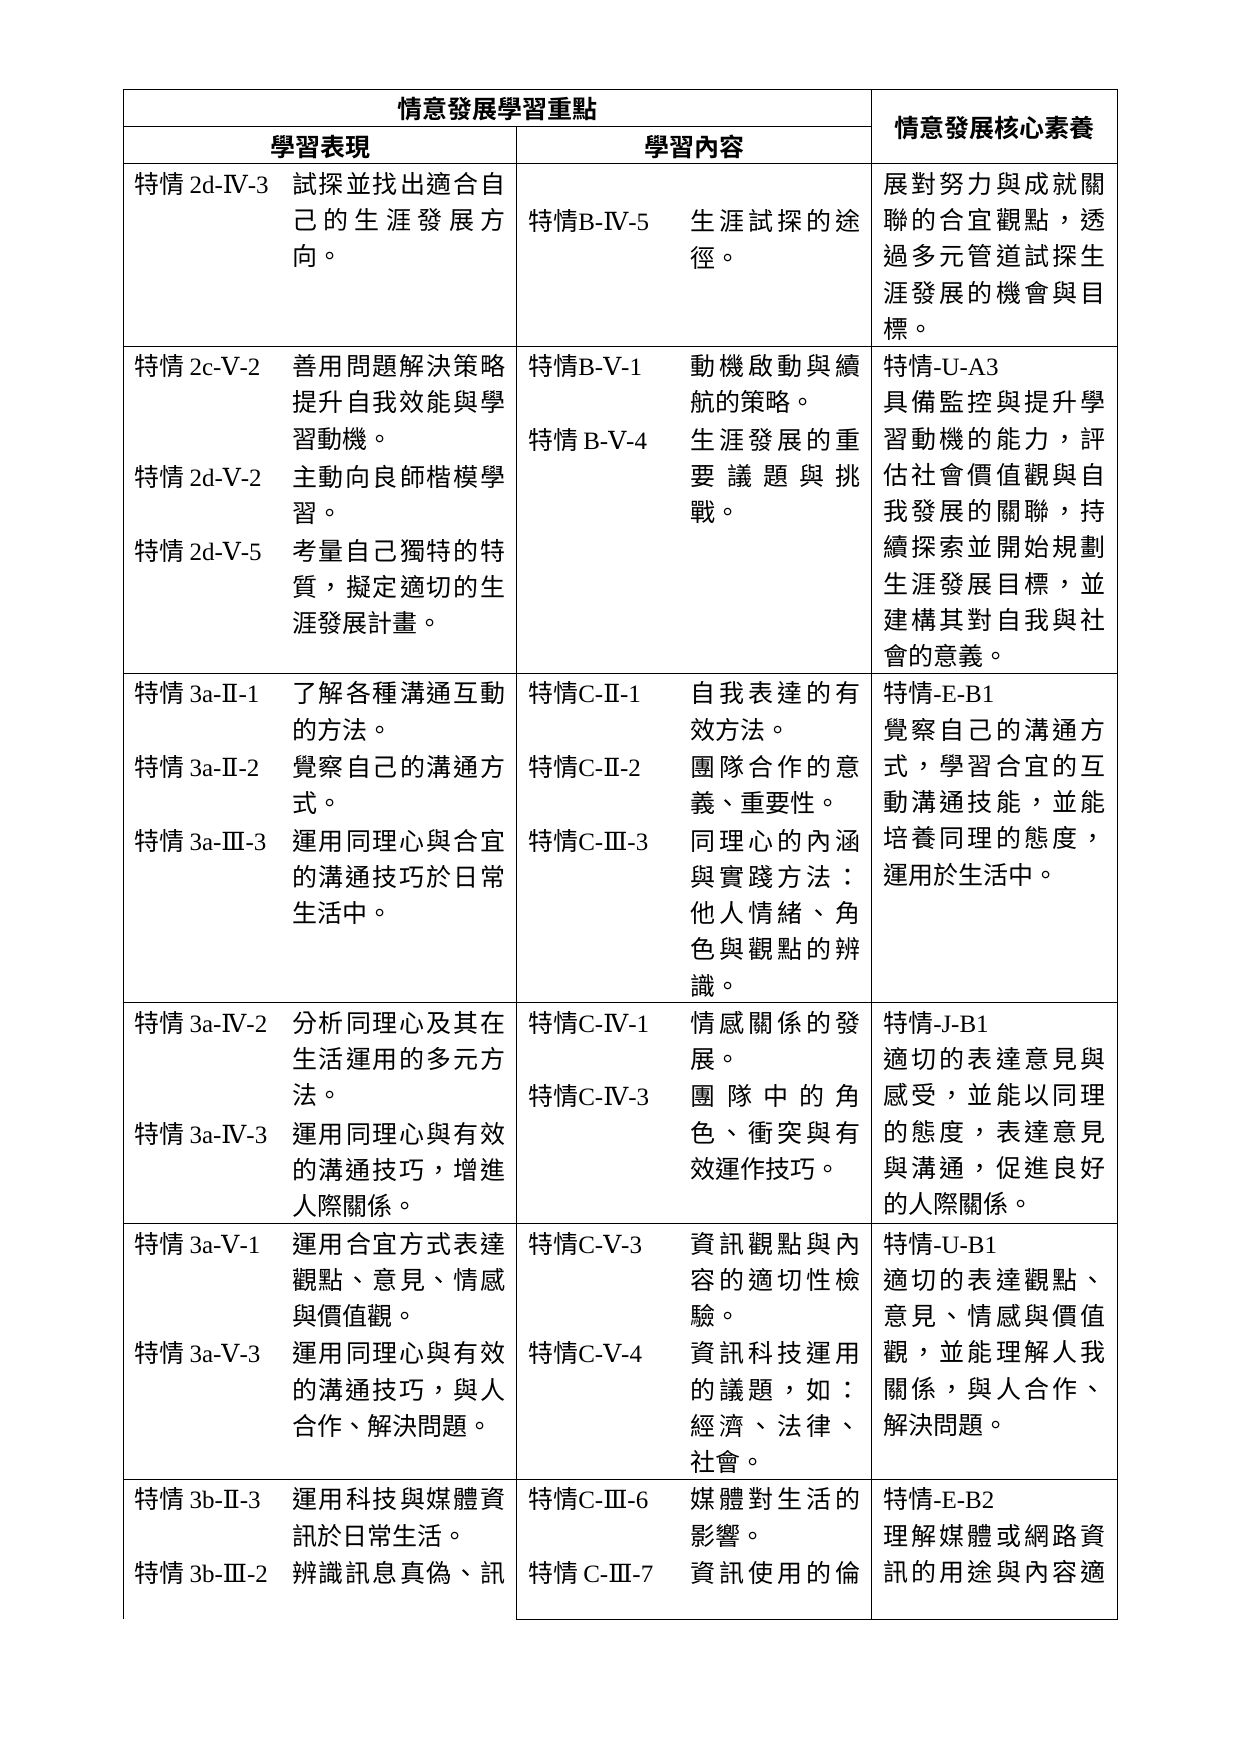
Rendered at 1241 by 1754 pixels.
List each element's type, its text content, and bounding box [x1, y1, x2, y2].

table_cell 特情3b-Ⅱ-3 [124, 1480, 281, 1552]
table_cell 特情3b-Ⅲ-2 [124, 1553, 281, 1618]
table_cell 辨識訊息真偽、訊 [281, 1553, 516, 1618]
table_cell 展對努力與成就關聯的合宜觀點，透過多元管道試探生涯發展的機會與目標。 [872, 164, 1117, 346]
table_cell 特情-E-B1 覺察自己的溝通方式，學習合宜的互動溝通技能，並能培養同理的態度，運用於生活中。 [872, 674, 1117, 1002]
table_cell 特情B-Ⅳ-5 [517, 201, 679, 346]
table_cell 運用合宜方式表達觀點、意見、情感與價值觀。 [281, 1224, 516, 1333]
table_cell 特情3a-Ⅱ-2 [124, 746, 281, 820]
table_cell 特情-U-A3 具備監控與提升學習動機的能力，評估社會價值觀與自我發展的關聯，持續探索並開始規劃生涯發展目標，並建構其對自我與社會的意義。 [872, 347, 1117, 673]
table_cell 生涯試探的途徑。 [679, 201, 871, 346]
table_cell 分析同理心及其在生活運用的多元方法。 [281, 1003, 516, 1113]
table_cell 情感關係的發展。 [679, 1003, 871, 1076]
table_cell 團隊中的角色、衝突與有效運作技巧。 [679, 1076, 871, 1223]
table_cell 媒體對生活的影響。 [679, 1480, 871, 1552]
table_cell 特情C-Ⅲ-3 [517, 820, 679, 1002]
table_cell 特情-J-B1 適切的表達意見與感受，並能以同理的態度，表達意見與溝通，促進良好的人際關係。 [872, 1003, 1117, 1223]
table_cell 特情3a-Ⅴ-1 [124, 1224, 281, 1333]
table_cell 運用同理心與有效的溝通技巧，與人合作、解決問題。 [281, 1333, 516, 1479]
table_cell 運用科技與媒體資訊於日常生活。 [281, 1480, 516, 1552]
table_cell 特情3a-Ⅳ-2 [124, 1003, 281, 1113]
table_cell 特情C-Ⅳ-1 [517, 1003, 679, 1076]
table_cell 生涯發展的重要議題與挑戰。 [679, 419, 871, 673]
table_cell 特情C-Ⅳ-3 [517, 1076, 679, 1223]
table_cell [517, 164, 679, 201]
table_cell 主動向良師楷模學習。 [281, 457, 516, 530]
table_cell 自我表達的有效方法。 [679, 674, 871, 746]
table_cell 團隊合作的意義、重要性。 [679, 746, 871, 820]
table_cell 特情3a-Ⅳ-3 [124, 1113, 281, 1223]
table_cell [679, 164, 871, 201]
table_cell 學習表現 [124, 127, 516, 163]
table_cell 資訊觀點與內容的適切性檢驗。 [679, 1224, 871, 1333]
table_cell 運用同理心與合宜的溝通技巧於日常生活中。 [281, 820, 516, 1002]
table_cell 覺察自己的溝通方式。 [281, 746, 516, 820]
table_header 情意發展核心素養 [872, 90, 1117, 163]
table_cell 特情2d-Ⅴ-5 [124, 530, 281, 673]
table_cell 特情B-Ⅴ-1 [517, 347, 679, 419]
table_cell 資訊使用的倫 [679, 1553, 871, 1618]
table_cell 特情3a-Ⅴ-3 [124, 1333, 281, 1479]
table_cell 特情3a-Ⅱ-1 [124, 674, 281, 746]
table_cell 特情C-Ⅴ-4 [517, 1333, 679, 1479]
table_header 情意發展學習重點 [124, 90, 871, 126]
table_cell 特情-U-B1 適切的表達觀點、意見、情感與價值觀，並能理解人我關係，與人合作、解決問題。 [872, 1224, 1117, 1479]
table_cell 考量自己獨特的特質，擬定適切的生涯發展計畫。 [281, 530, 516, 673]
table_cell 特情C-Ⅴ-3 [517, 1224, 679, 1333]
table_cell 動機啟動與續航的策略。 [679, 347, 871, 419]
table_cell 試探並找出適合自己的生涯發展方向。 [281, 164, 516, 346]
table_cell 特情2d-Ⅳ-3 [124, 164, 281, 346]
table_cell 特情-E-B2 理解媒體或網路資訊的用途與內容適 [872, 1480, 1117, 1618]
table_cell 善用問題解決策略提升自我效能與學習動機。 [281, 347, 516, 457]
table_cell 特情C-Ⅲ-6 [517, 1480, 679, 1552]
table_cell 特情B-Ⅴ-4 [517, 419, 679, 673]
table_cell 特情C-Ⅱ-1 [517, 674, 679, 746]
table_cell 特情2c-Ⅴ-2 [124, 347, 281, 457]
table_cell 特情2d-Ⅴ-2 [124, 457, 281, 530]
table_cell 了解各種溝通互動的方法。 [281, 674, 516, 746]
table_cell 同理心的內涵與實踐方法：他人情緒、角色與觀點的辨識。 [679, 820, 871, 1002]
table_cell 資訊科技運用的議題，如：經濟、法律、社會。 [679, 1333, 871, 1479]
table_cell 學習內容 [517, 127, 871, 163]
table_cell 特情C-Ⅲ-7 [517, 1553, 679, 1618]
table_cell 運用同理心與有效的溝通技巧，增進人際關係。 [281, 1113, 516, 1223]
table_cell 特情3a-Ⅲ-3 [124, 820, 281, 1002]
table_cell 特情C-Ⅱ-2 [517, 746, 679, 820]
